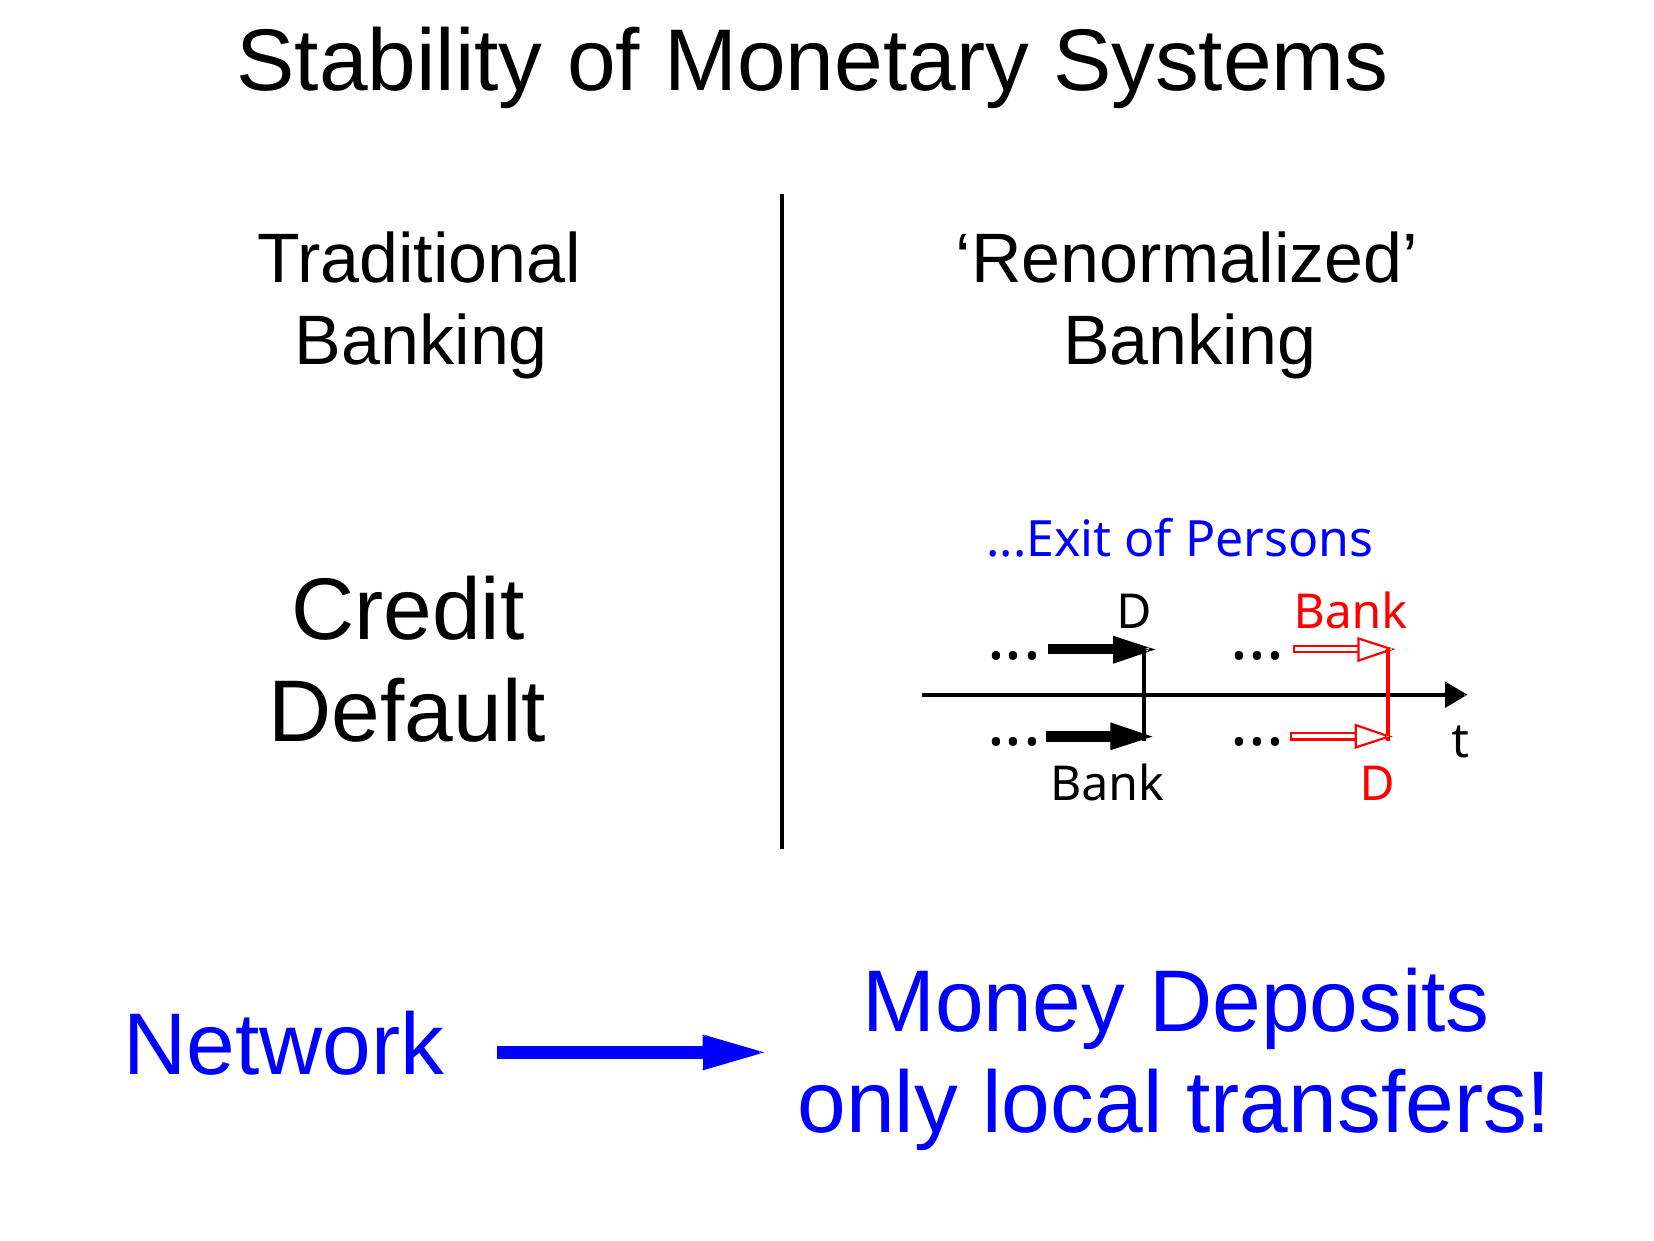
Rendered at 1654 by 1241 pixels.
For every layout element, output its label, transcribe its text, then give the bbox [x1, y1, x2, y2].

text_box Network [123, 995, 453, 1098]
text_box ... [1230, 588, 1299, 670]
text_box [497, 1034, 765, 1071]
text_box Bank [1293, 577, 1418, 637]
text_box Credit [291, 560, 531, 662]
text_box ...Exit of Persons [985, 502, 1415, 564]
text_box only local transfers! [797, 1053, 1571, 1156]
text_box [1290, 637, 1468, 749]
text_box D [1116, 577, 1166, 637]
text_box t [1451, 705, 1502, 765]
text_box Banking [294, 300, 555, 383]
text_box Default [268, 662, 553, 764]
text_box Bank [1050, 748, 1175, 808]
text_box ‘Renormalized’ [955, 219, 1430, 301]
text_box [780, 194, 784, 849]
text_box ... [986, 674, 1056, 756]
text_box Stability of Monetary Systems [236, 11, 1418, 113]
text_box D [1359, 748, 1410, 808]
text_box ... [1230, 674, 1299, 756]
text_box [922, 693, 986, 697]
text_box Money Deposits [862, 951, 1506, 1053]
text_box Traditional [257, 219, 593, 301]
text_box ... [986, 588, 1056, 670]
text_box [1056, 635, 1230, 748]
text_box Banking [1063, 300, 1323, 383]
